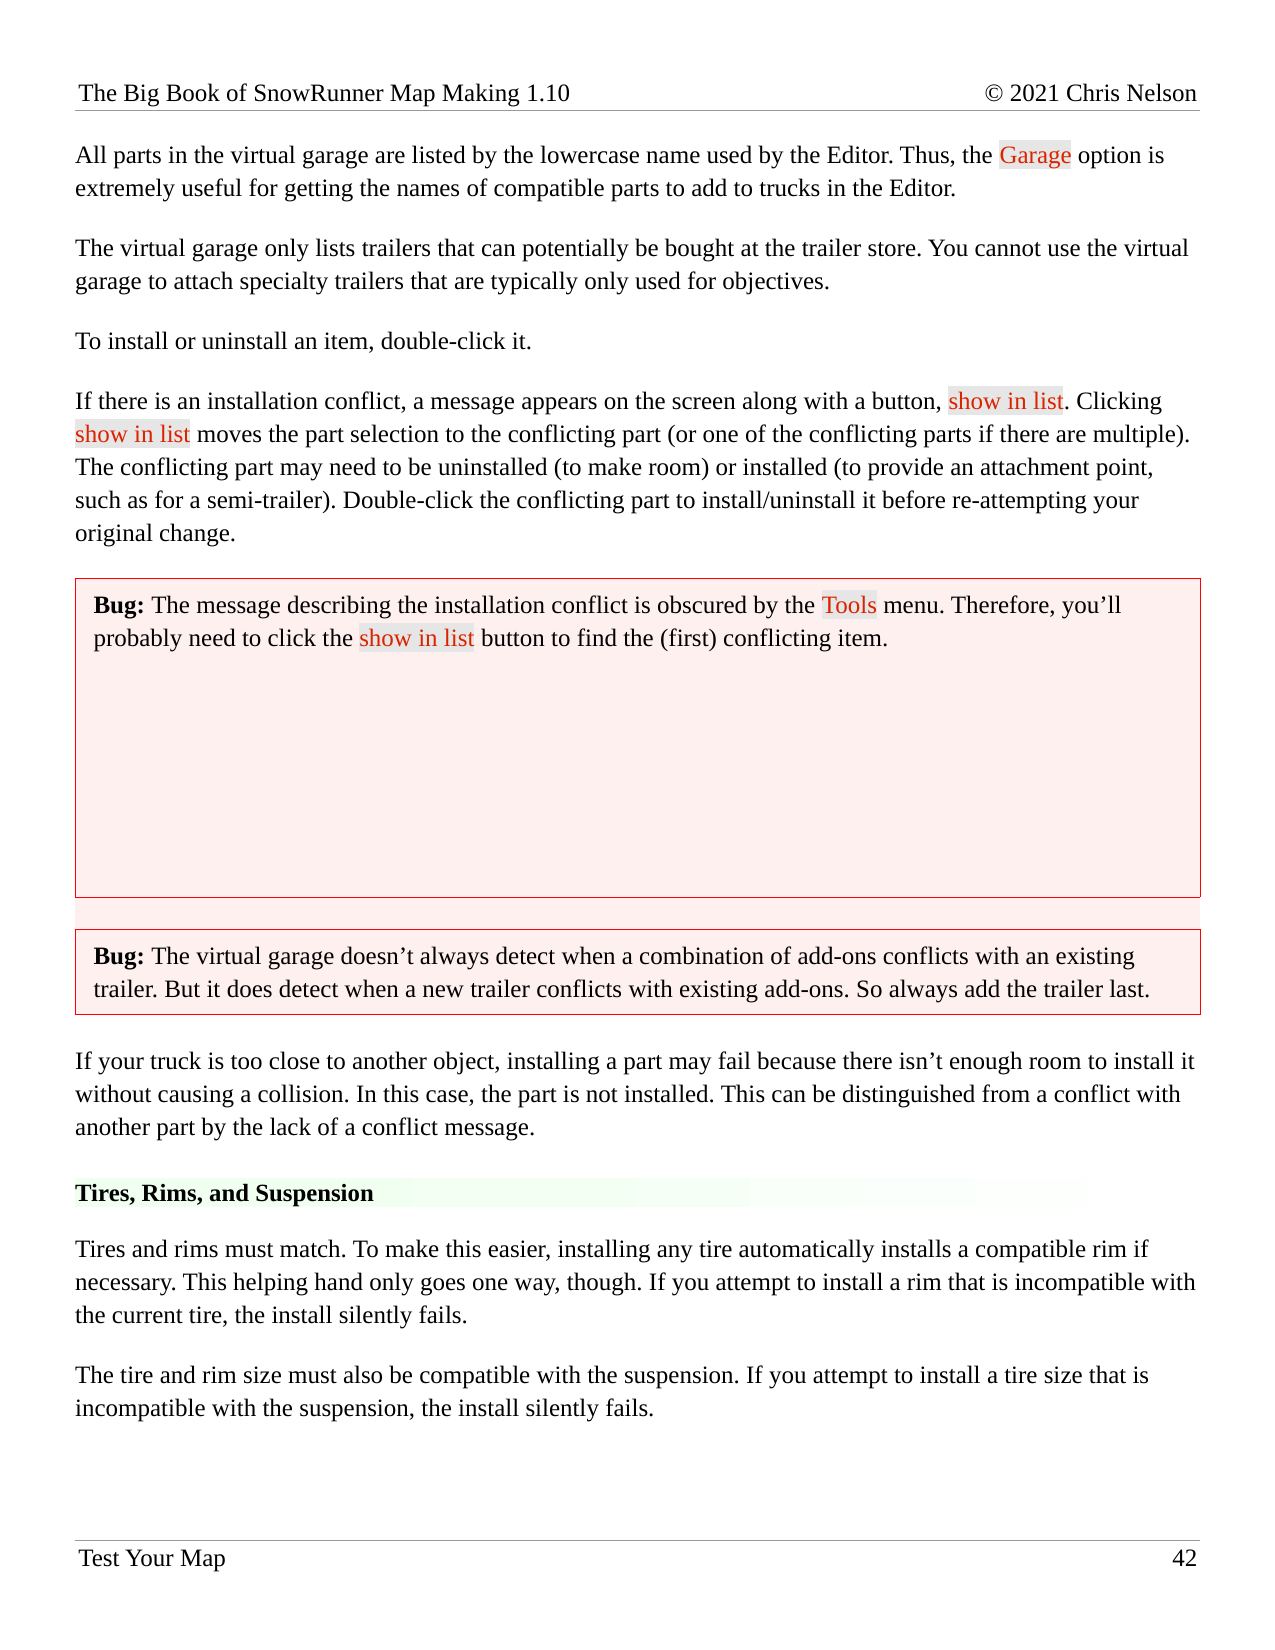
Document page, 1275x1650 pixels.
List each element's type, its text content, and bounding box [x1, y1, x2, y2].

text If there is an installation conflict, a message appears on the screen along with a button, show in list. Clicking show in list moves the part selection to the conflicting part (or one of the conflicting parts if there are multiple). The conflicting part may need to be uninstalled (to make room) or installed (to provide an attachment point, such as for a semi-trailer). Double-click the conflicting part to install/uninstall it before re-attempting your original change. [75, 386, 1200, 547]
subtitle Tires, Rims, and Suspension [75, 1178, 1200, 1207]
text Tires and rims must match. To make this easier, installing any tire automatically installs a compatible rim if necessary. This helping hand only goes one way, though. If you attempt to install a rim that is incompatible with the current tire, the install silently fails. [75, 1234, 1200, 1328]
text To install or uninstall an item, double-click it. [75, 326, 1200, 355]
text The tire and rim size must also be compatible with the suspension. If you attempt to install a tire size that is incompatible with the suspension, the install silently fails. [75, 1360, 1200, 1421]
list The virtual garage doesn’t always detect when a combination of add-ons conflicts with an existing trailer. But it does detect when a new trailer conflicts with existing add-ons. So always add the trailer last. [76, 930, 1200, 1014]
list The message describing the installation conflict is obscured by the Tools menu. Therefore, you’ll probably need to click the show in list button to find the (first) conflicting item. [76, 579, 1200, 652]
text If your truck is too close to another object, installing a part may fail because there isn’t enough room to install it without causing a collision. In this case, the part is not installed. This can be distinguished from a conflict with another part by the lack of a conflict message. [75, 1046, 1200, 1141]
text All parts in the virtual garage are listed by the lowercase name used by the Editor. Thus, the Garage option is extremely useful for getting the names of compatible parts to add to trucks in the Editor. [75, 140, 1200, 202]
text The virtual garage only lists trailers that can potentially be bought at the trailer store. You cannot use the virtual garage to attach specialty trailers that are typically only used for objectives. [75, 233, 1200, 295]
